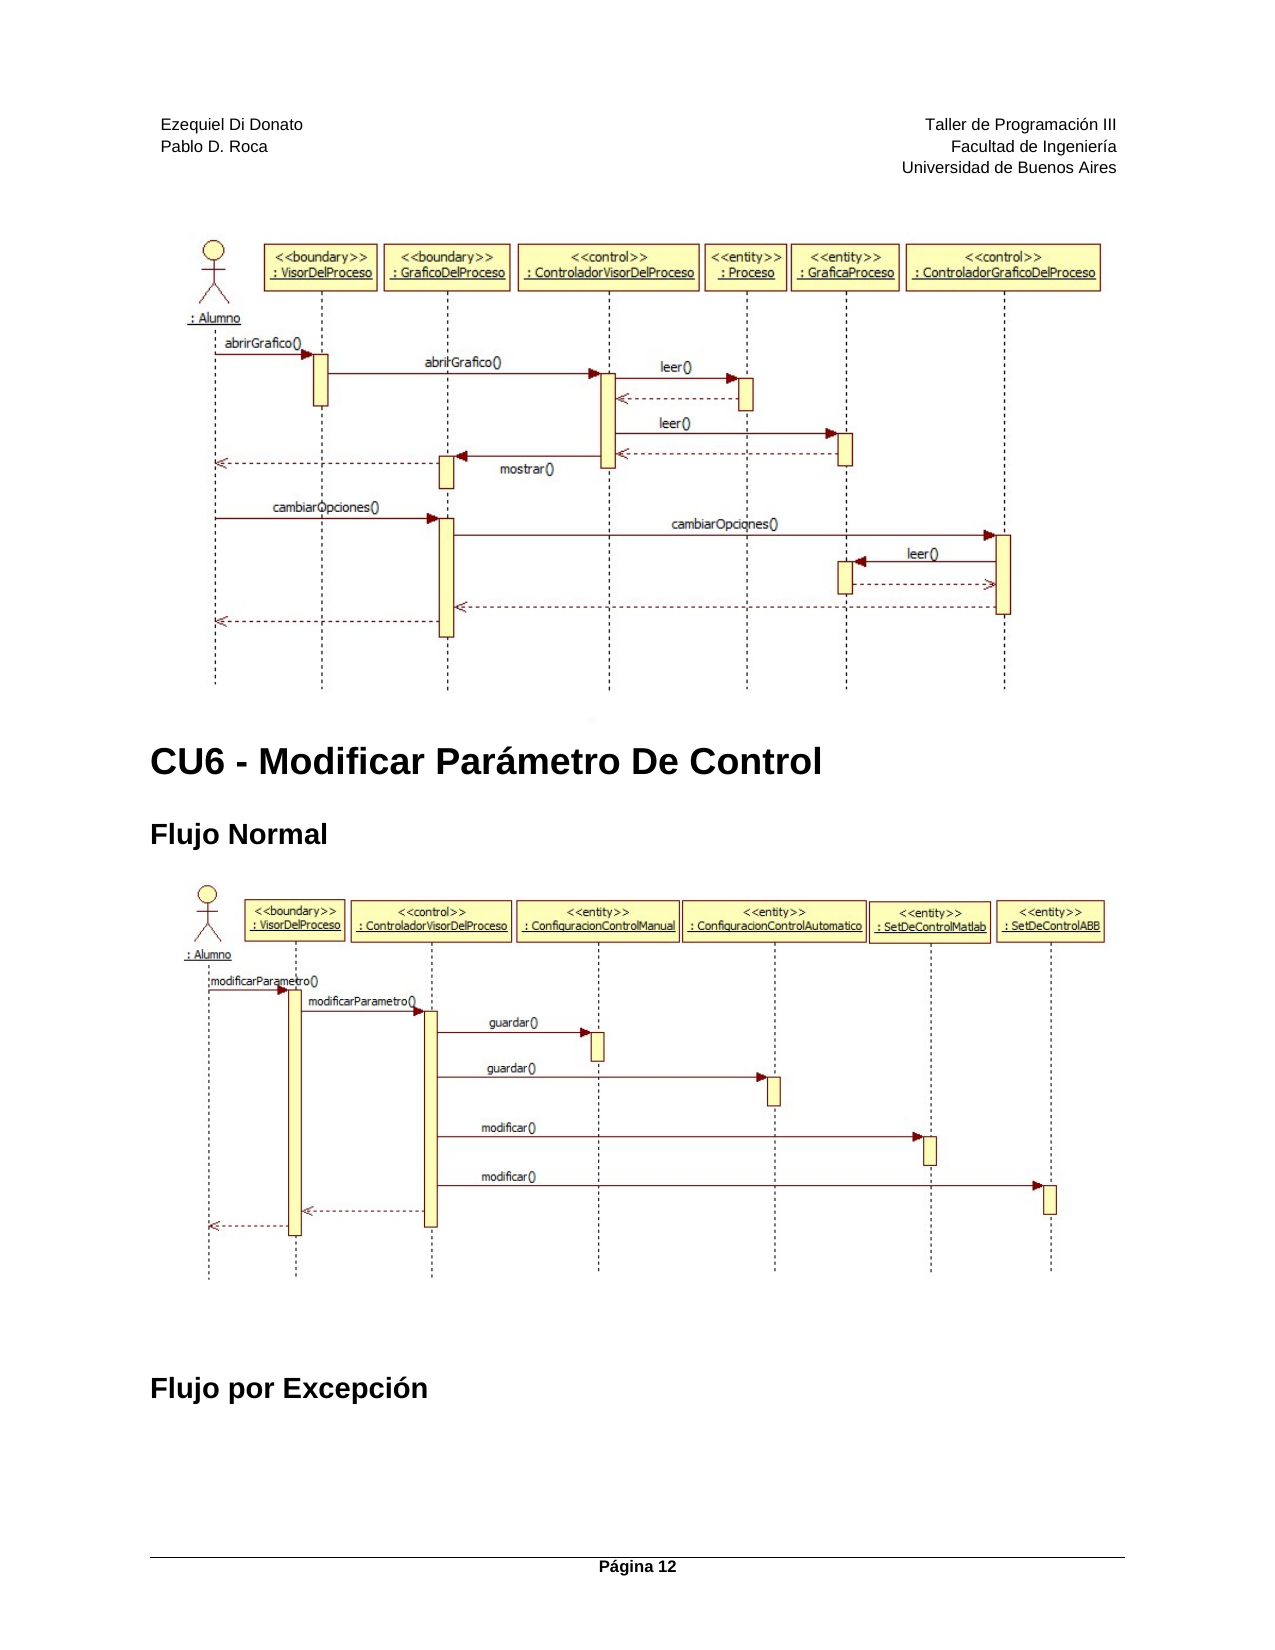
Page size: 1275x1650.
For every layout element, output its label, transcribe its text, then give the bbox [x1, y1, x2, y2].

subtitle Flujo Normal [150, 818, 1125, 850]
picture [149, 215, 1128, 741]
picture [150, 863, 1125, 1301]
subtitle CU6 - Modificar Parámetro De Control [150, 718, 1125, 782]
subtitle Flujo por Excepción [150, 1372, 1125, 1404]
